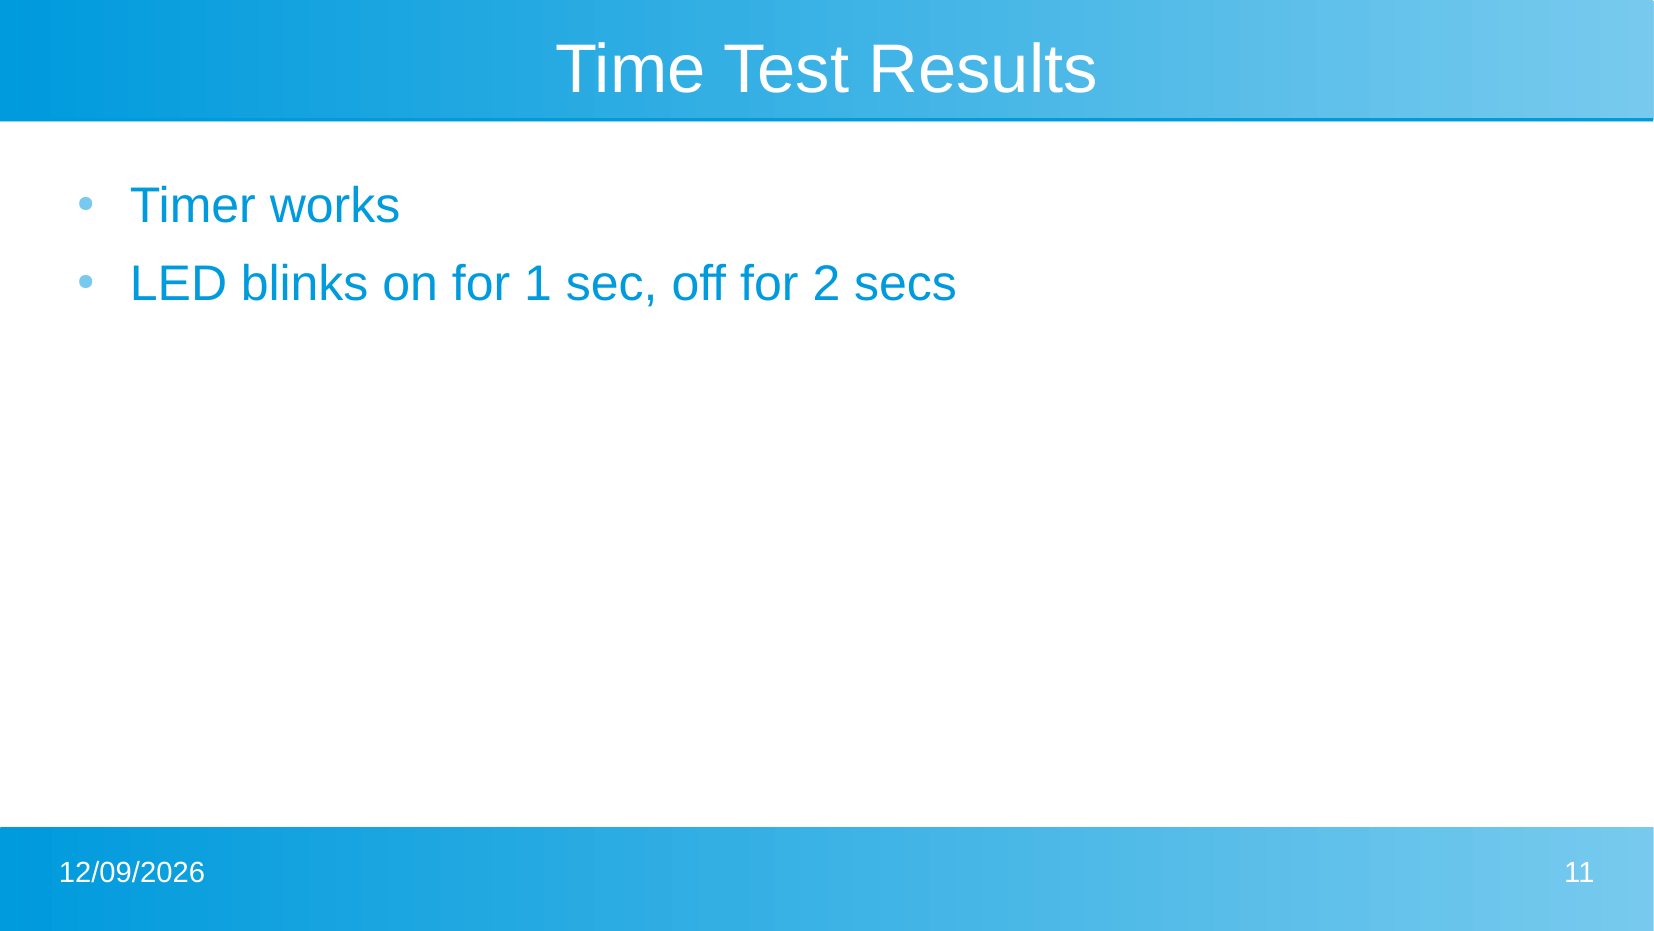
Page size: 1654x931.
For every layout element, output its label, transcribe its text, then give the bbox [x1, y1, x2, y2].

title Time Test Results [59, 29, 1595, 108]
list Timer works LED blinks on for 1 sec, off for 2 secs [59, 177, 1595, 768]
